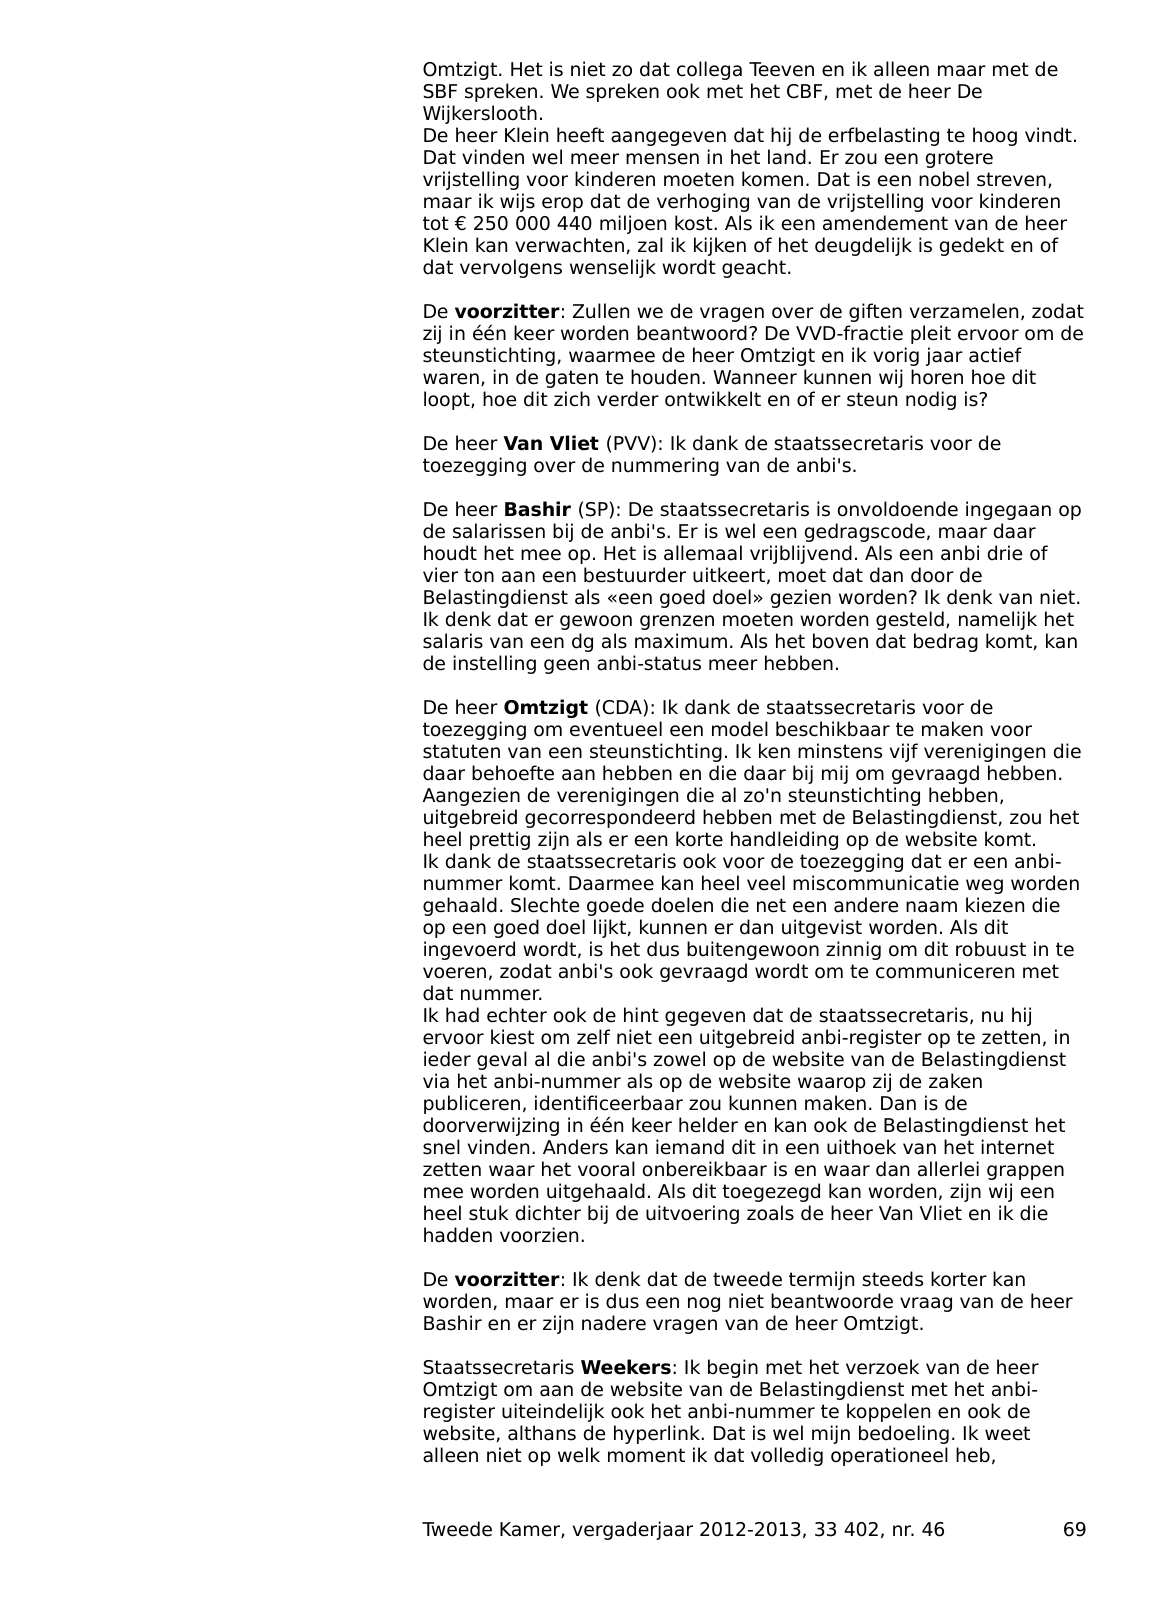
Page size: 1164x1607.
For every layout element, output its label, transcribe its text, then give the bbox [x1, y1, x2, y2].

text Omtzigt. Het is niet zo dat collega Teeven en ik alleen maar met de SBF spreken. We spreken ook met het CBF, met de heer De Wijkerslooth. [422, 59, 1087, 125]
text De heer Omtzigt (CDA): Ik dank de staatssecretaris voor de toezegging om eventueel een model beschikbaar te maken voor statuten van een steunstichting. Ik ken minstens vijf verenigingen die daar behoefte aan hebben en die daar bij mij om gevraagd hebben. Aangezien de verenigingen die al zo'n steunstichting hebben, uitgebreid gecorrespondeerd hebben met de Belastingdienst, zou het heel prettig zijn als er een korte handleiding op de website komt. [422, 697, 1087, 851]
text De voorzitter: Ik denk dat de tweede termijn steeds korter kan worden, maar er is dus een nog niet beantwoorde vraag van de heer Bashir en er zijn nadere vragen van de heer Omtzigt. [422, 1269, 1087, 1335]
text De heer Klein heeft aangegeven dat hij de erfbelasting te hoog vindt. Dat vinden wel meer mensen in het land. Er zou een grotere vrijstelling voor kinderen moeten komen. Dat is een nobel streven, maar ik wijs erop dat de verhoging van de vrijstelling voor kinderen tot € 250 000 440 miljoen kost. Als ik een amendement van de heer Klein kan verwachten, zal ik kijken of het deugdelijk is gedekt en of dat vervolgens wenselijk wordt geacht. [422, 125, 1087, 279]
text Ik had echter ook de hint gegeven dat de staatssecretaris, nu hij ervoor kiest om zelf niet een uitgebreid anbi-register op te zetten, in ieder geval al die anbi's zowel op de website van de Belastingdienst via het anbi-nummer als op de website waarop zij de zaken publiceren, identificeerbaar zou kunnen maken. Dan is de doorverwijzing in één keer helder en kan ook de Belastingdienst het snel vinden. Anders kan iemand dit in een uithoek van het internet zetten waar het vooral onbereikbaar is en waar dan allerlei grappen mee worden uitgehaald. Als dit toegezegd kan worden, zijn wij een heel stuk dichter bij de uitvoering zoals de heer Van Vliet en ik die hadden voorzien. [422, 1005, 1087, 1247]
text Ik dank de staatssecretaris ook voor de toezegging dat er een anbi-nummer komt. Daarmee kan heel veel miscommunicatie weg worden gehaald. Slechte goede doelen die net een andere naam kiezen die op een goed doel lijkt, kunnen er dan uitgevist worden. Als dit ingevoerd wordt, is het dus buitengewoon zinnig om dit robuust in te voeren, zodat anbi's ook gevraagd wordt om te communiceren met dat nummer. [422, 851, 1087, 1005]
text De heer Bashir (SP): De staatssecretaris is onvoldoende ingegaan op de salarissen bij de anbi's. Er is wel een gedragscode, maar daar houdt het mee op. Het is allemaal vrijblijvend. Als een anbi drie of vier ton aan een bestuurder uitkeert, moet dat dan door de Belastingdienst als «een goed doel» gezien worden? Ik denk van niet. Ik denk dat er gewoon grenzen moeten worden gesteld, namelijk het salaris van een dg als maximum. Als het boven dat bedrag komt, kan de instelling geen anbi-status meer hebben. [422, 499, 1087, 675]
text De voorzitter: Zullen we de vragen over de giften verzamelen, zodat zij in één keer worden beantwoord? De VVD-fractie pleit ervoor om de steunstichting, waarmee de heer Omtzigt en ik vorig jaar actief waren, in de gaten te houden. Wanneer kunnen wij horen hoe dit loopt, hoe dit zich verder ontwikkelt en of er steun nodig is? [422, 301, 1087, 411]
text De heer Van Vliet (PVV): Ik dank de staatssecretaris voor de toezegging over de nummering van de anbi's. [422, 433, 1087, 477]
text Staatssecretaris Weekers: Ik begin met het verzoek van de heer Omtzigt om aan de website van de Belastingdienst met het anbi-register uiteindelijk ook het anbi-nummer te koppelen en ook de website, althans de hyperlink. Dat is wel mijn bedoeling. Ik weet alleen niet op welk moment ik dat volledig operationeel heb, [422, 1357, 1087, 1467]
